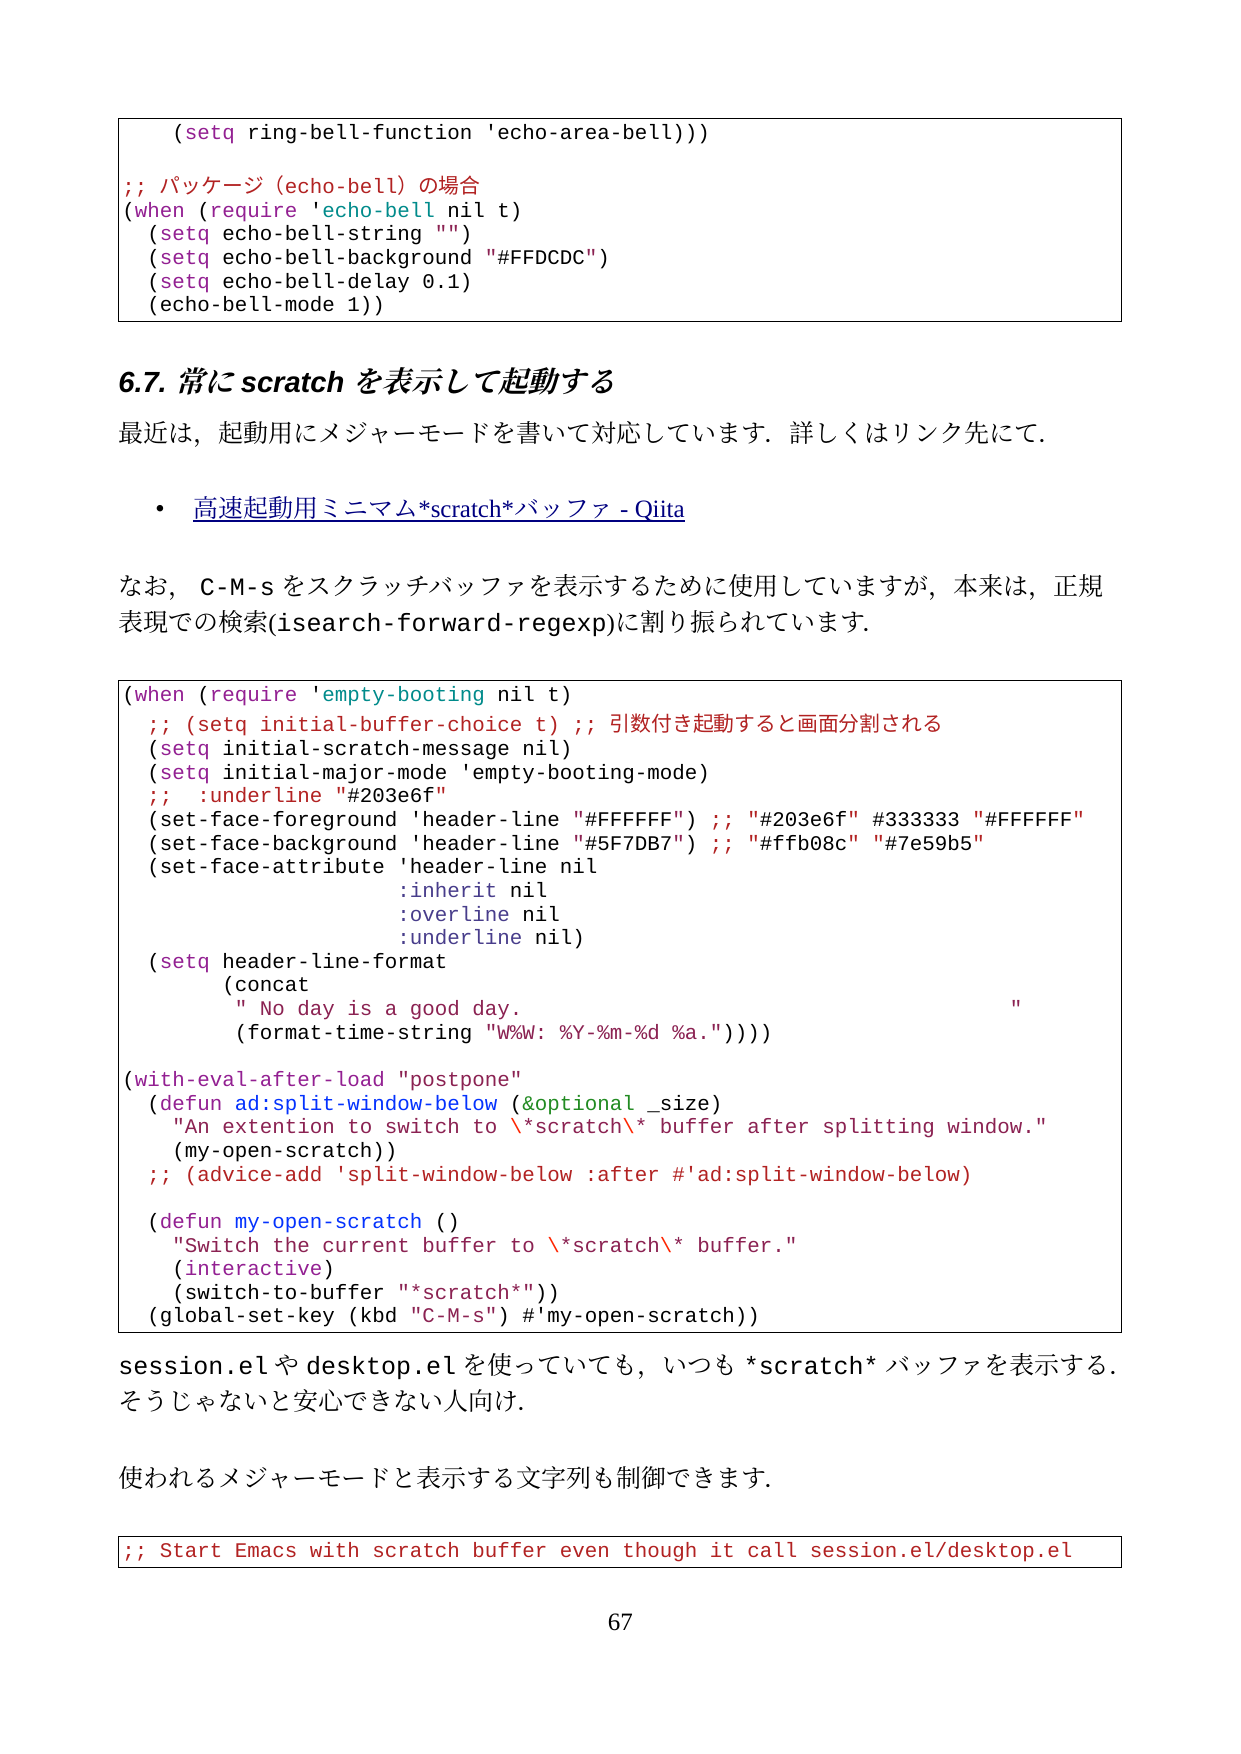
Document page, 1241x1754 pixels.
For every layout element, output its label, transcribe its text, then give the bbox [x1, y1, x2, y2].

text (my-open-scratch)) [119, 1136, 1121, 1160]
text 使われるメジャーモードと表示する文字列も制御できます． [118, 1459, 1122, 1524]
text (defun ad:split-window-below (&optional _size) [119, 1089, 1121, 1112]
text (concat [119, 971, 1121, 994]
text ;; :underline "#203e6f" [119, 781, 1121, 805]
text (setq initial-major-mode 'empty-booting-mode) [119, 758, 1121, 781]
text :underline nil) [119, 923, 1121, 947]
text (when (require 'empty-booting nil t) [119, 681, 1121, 704]
text (global-set-key (kbd "C-M-s") #'my-open-scratch)) [119, 1302, 1121, 1332]
text " No day is a good day. " [119, 994, 1121, 1018]
text (set-face-background 'header-line "#5F7DB7") ;; "#ffb08c" "#7e59b5" [119, 829, 1121, 852]
text (set-face-attribute 'header-line nil [119, 852, 1121, 876]
text (set-face-foreground 'header-line "#FFFFFF") ;; "#203e6f" #333333 "#FFFFFF" [119, 805, 1121, 829]
text ;; パッケージ（echo-bell）の場合 [119, 165, 1121, 196]
text "An extention to switch to \*scratch\* buffer after splitting window." [119, 1112, 1121, 1136]
text (when (require 'echo-bell nil t) [119, 196, 1121, 219]
text なお， C-M-s をスクラッチバッファを表示するために使用していますが，本来は，正規表現での検索(isearch-forward-regexp)に割り振られています． [118, 566, 1122, 667]
text (setq header-line-format [119, 947, 1121, 971]
text (interactive) [119, 1254, 1121, 1278]
text :inherit nil [119, 876, 1121, 899]
text (with-eval-after-load "postpone" [119, 1065, 1121, 1089]
text (setq echo-bell-string "") [119, 219, 1121, 243]
text (setq initial-scratch-message nil) [119, 734, 1121, 758]
text ;; (setq initial-buffer-choice t) ;; 引数付き起動すると画面分割される [119, 704, 1121, 734]
text (switch-to-buffer "*scratch*")) [119, 1278, 1121, 1302]
text (setq ring-bell-function 'echo-area-bell))) [119, 119, 1121, 142]
text (setq echo-bell-delay 0.1) [119, 267, 1121, 290]
text (format-time-string "W%W: %Y-%m-%d %a.")))) [119, 1018, 1121, 1041]
text session.el や desktop.el を使っていても，いつも *scratch* バッファを表示する．そうじゃないと安心できない人向け． [118, 1346, 1122, 1446]
text ;; (advice-add 'split-window-below :after #'ad:split-window-below) [119, 1160, 1121, 1183]
text (echo-bell-mode 1)) [119, 290, 1121, 321]
subtitle 常に scratch を表示して起動する [118, 359, 1122, 401]
text "Switch the current buffer to \*scratch\* buffer." [119, 1231, 1121, 1254]
text :overline nil [119, 899, 1121, 923]
text (defun my-open-scratch () [119, 1207, 1121, 1231]
text (setq echo-bell-background "#FFDCDC") [119, 243, 1121, 267]
list 高速起動用ミニマム*scratch*バッファ - Qiita [156, 491, 1122, 554]
text 最近は，起動用にメジャーモードを書いて対応しています．詳しくはリンク先にて． [118, 414, 1122, 478]
text ;; Start Emacs with scratch buffer even though it call session.el/desktop.el [119, 1537, 1121, 1567]
